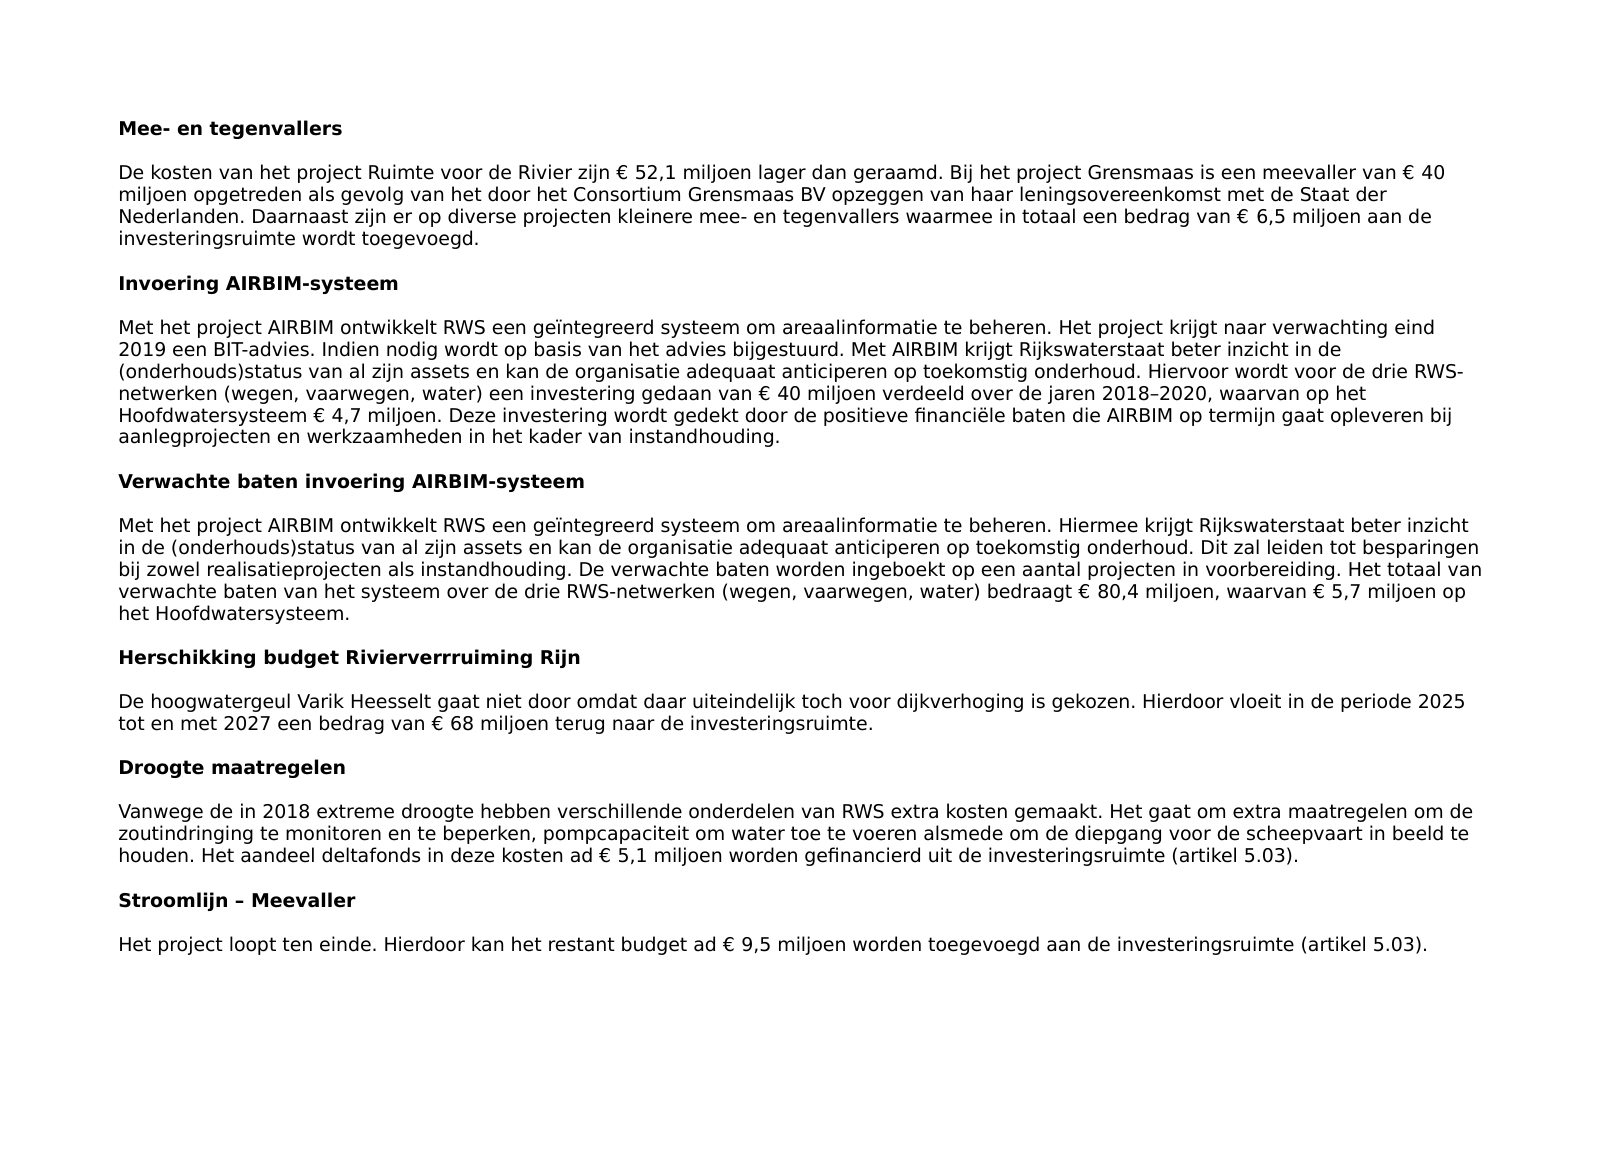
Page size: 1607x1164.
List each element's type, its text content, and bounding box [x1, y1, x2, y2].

subtitle Verwachte baten invoering AIRBIM-systeem [118, 471, 1488, 493]
subtitle Herschikking budget Rivierverrruiming Rijn [118, 647, 1488, 669]
subtitle Invoering AIRBIM-systeem [118, 272, 1488, 294]
text Met het project AIRBIM ontwikkelt RWS een geïntegreerd systeem om areaalinformatie te beheren. Het project krijgt naar verwachting eind 2019 een BIT-advies. Indien nodig wordt op basis van het advies bijgestuurd. Met AIRBIM krijgt Rijkswaterstaat beter inzicht in de (onderhouds)status van al zijn assets en kan de organisatie adequaat anticiperen op toekomstig onderhoud. Hiervoor wordt voor de drie RWS-netwerken (wegen, vaarwegen, water) een investering gedaan van € 40 miljoen verdeeld over de jaren 2018–2020, waarvan op het Hoofdwatersysteem € 4,7 miljoen. Deze investering wordt gedekt door de positieve financiële baten die AIRBIM op termijn gaat opleveren bij aanlegprojecten en werkzaamheden in het kader van instandhouding. [118, 317, 1488, 448]
subtitle Mee- en tegenvallers [118, 118, 1488, 140]
subtitle Droogte maatregelen [118, 757, 1488, 779]
text Het project loopt ten einde. Hierdoor kan het restant budget ad € 9,5 miljoen worden toegevoegd aan de investeringsruimte (artikel 5.03). [118, 934, 1488, 956]
text De hoogwatergeul Varik Heesselt gaat niet door omdat daar uiteindelijk toch voor dijkverhoging is gekozen. Hierdoor vloeit in de periode 2025 tot en met 2027 een bedrag van € 68 miljoen terug naar de investeringsruimte. [118, 691, 1488, 735]
text Vanwege de in 2018 extreme droogte hebben verschillende onderdelen van RWS extra kosten gemaakt. Het gaat om extra maatregelen om de zoutindringing te monitoren en te beperken, pompcapaciteit om water toe te voeren alsmede om de diepgang voor de scheepvaart in beeld te houden. Het aandeel deltafonds in deze kosten ad € 5,1 miljoen worden gefinancierd uit de investeringsruimte (artikel 5.03). [118, 801, 1488, 867]
text De kosten van het project Ruimte voor de Rivier zijn € 52,1 miljoen lager dan geraamd. Bij het project Grensmaas is een meevaller van € 40 miljoen opgetreden als gevolg van het door het Consortium Grensmaas BV opzeggen van haar leningsovereenkomst met de Staat der Nederlanden. Daarnaast zijn er op diverse projecten kleinere mee- en tegenvallers waarmee in totaal een bedrag van € 6,5 miljoen aan de investeringsruimte wordt toegevoegd. [118, 162, 1488, 250]
text Met het project AIRBIM ontwikkelt RWS een geïntegreerd systeem om areaalinformatie te beheren. Hiermee krijgt Rijkswaterstaat beter inzicht in de (onderhouds)status van al zijn assets en kan de organisatie adequaat anticiperen op toekomstig onderhoud. Dit zal leiden tot besparingen bij zowel realisatieprojecten als instandhouding. De verwachte baten worden ingeboekt op een aantal projecten in voorbereiding. Het totaal van verwachte baten van het systeem over de drie RWS-netwerken (wegen, vaarwegen, water) bedraagt € 80,4 miljoen, waarvan € 5,7 miljoen op het Hoofdwatersysteem. [118, 515, 1488, 625]
subtitle Stroomlijn – Meevaller [118, 889, 1488, 911]
